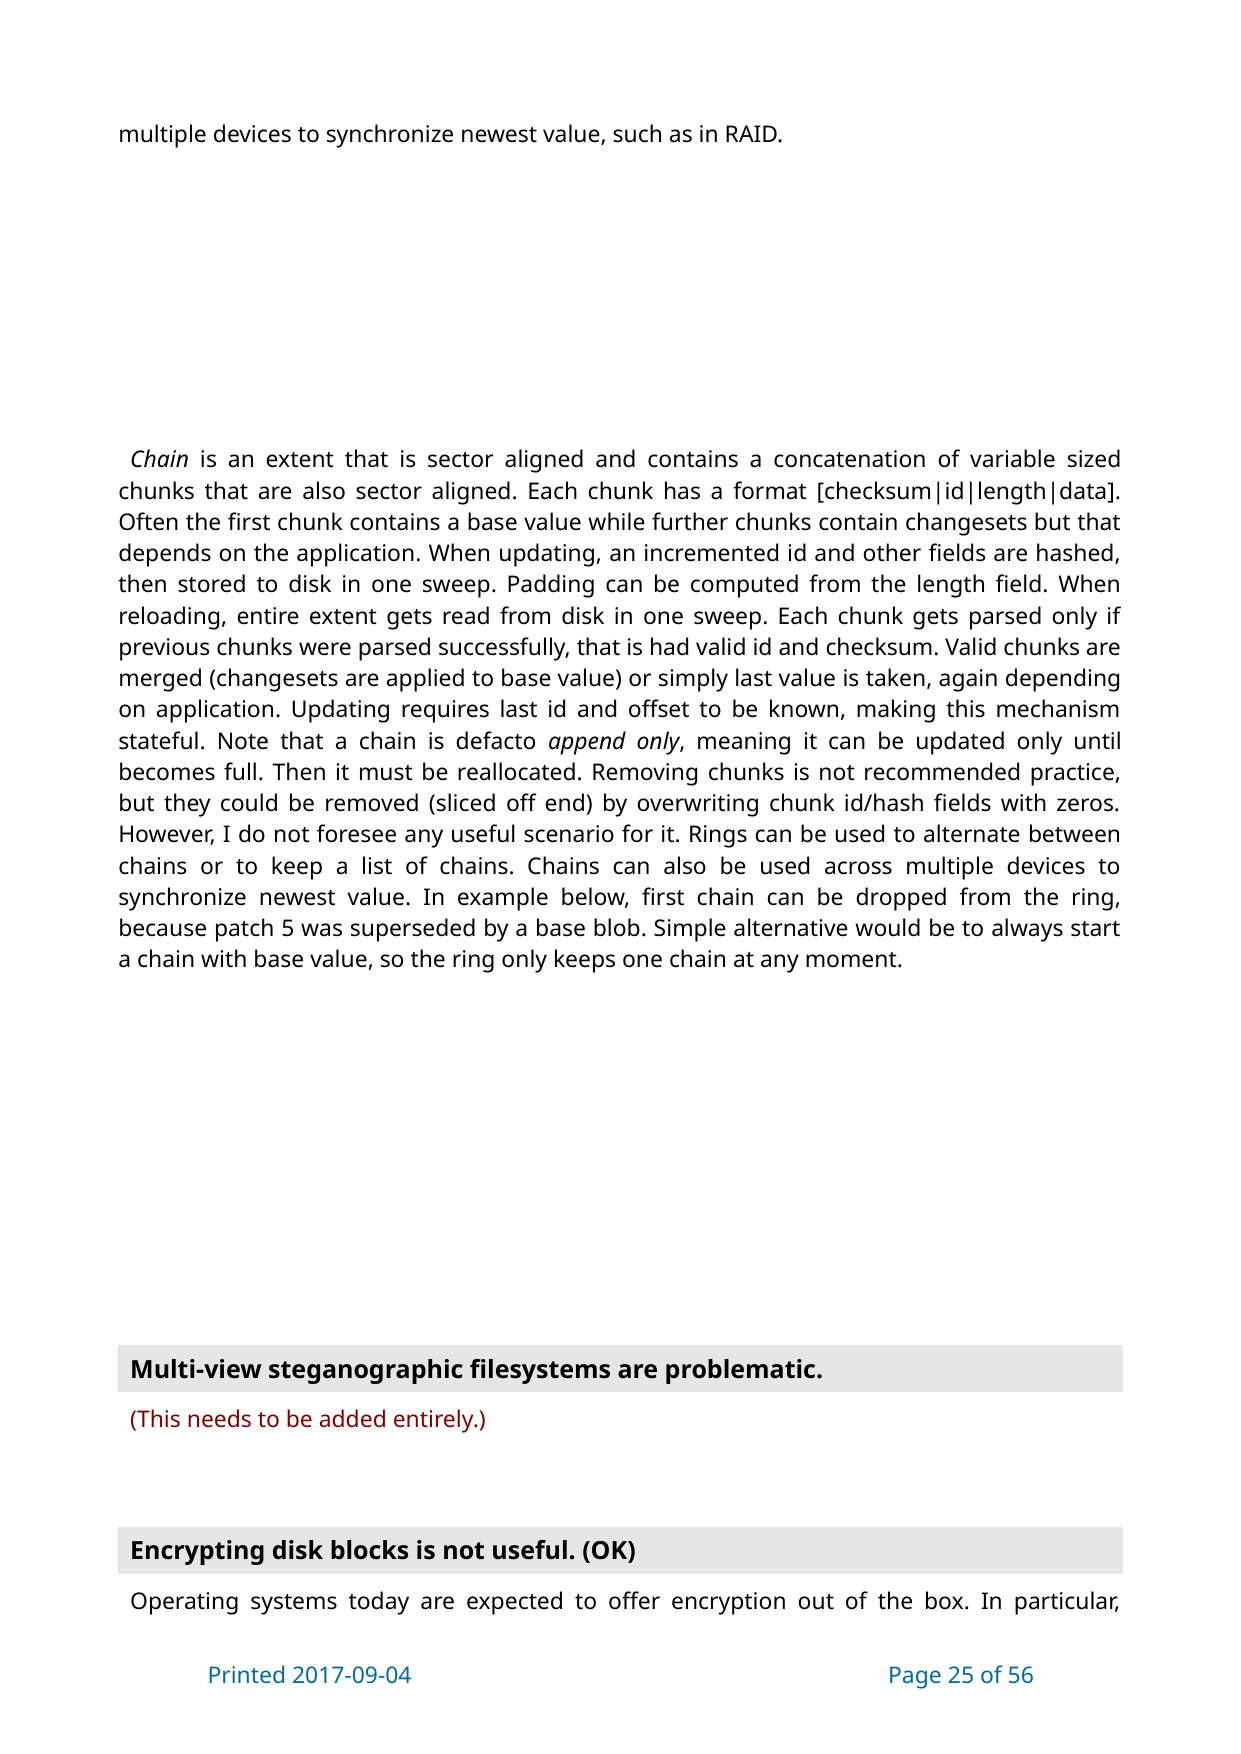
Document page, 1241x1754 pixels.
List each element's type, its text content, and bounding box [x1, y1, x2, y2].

text Chain is an extent that is sector aligned and contains a concatenation of variable sized chunks that are also sector aligned. Each chunk has a format [checksum|id|length|data]. Often the first chunk contains a base value while further chunks contain changesets but that depends on the application. When updating, an incremented id and other fields are hashed, then stored to disk in one sweep. Padding can be computed from the length field. When reloading, entire extent gets read from disk in one sweep. Each chunk gets parsed only if previous chunks were parsed successfully, that is had valid id and checksum. Valid chunks are merged (changesets are applied to base value) or simply last value is taken, again depending on application. Updating requires last id and offset to be known, making this mechanism stateful. Note that a chain is defacto append only, meaning it can be updated only until becomes full. Then it must be reallocated. Removing chunks is not recommended practice, but they could be removed (sliced off end) by overwriting chunk id/hash fields with zeros. However, I do not foresee any useful scenario for it. Rings can be used to alternate between chains or to keep a list of chains. Chains can also be used across multiple devices to synchronize newest value. In example below, first chain can be dropped from the ring, because patch 5 was superseded by a base blob. Simple alternative would be to always start a chain with base value, so the ring only keeps one chain at any moment. [118, 443, 1122, 975]
text Operating systems today are expected to offer encryption out of the box. In particular, [118, 1584, 1122, 1616]
text multiple devices to synchronize newest value, such as in RAID. [118, 118, 1122, 149]
text (This needs to be added entirely.) [118, 1403, 1122, 1434]
subtitle Multi-view steganographic filesystems are problematic. [119, 1346, 1122, 1391]
subtitle Encrypting disk blocks is not useful. (OK) [119, 1528, 1122, 1573]
